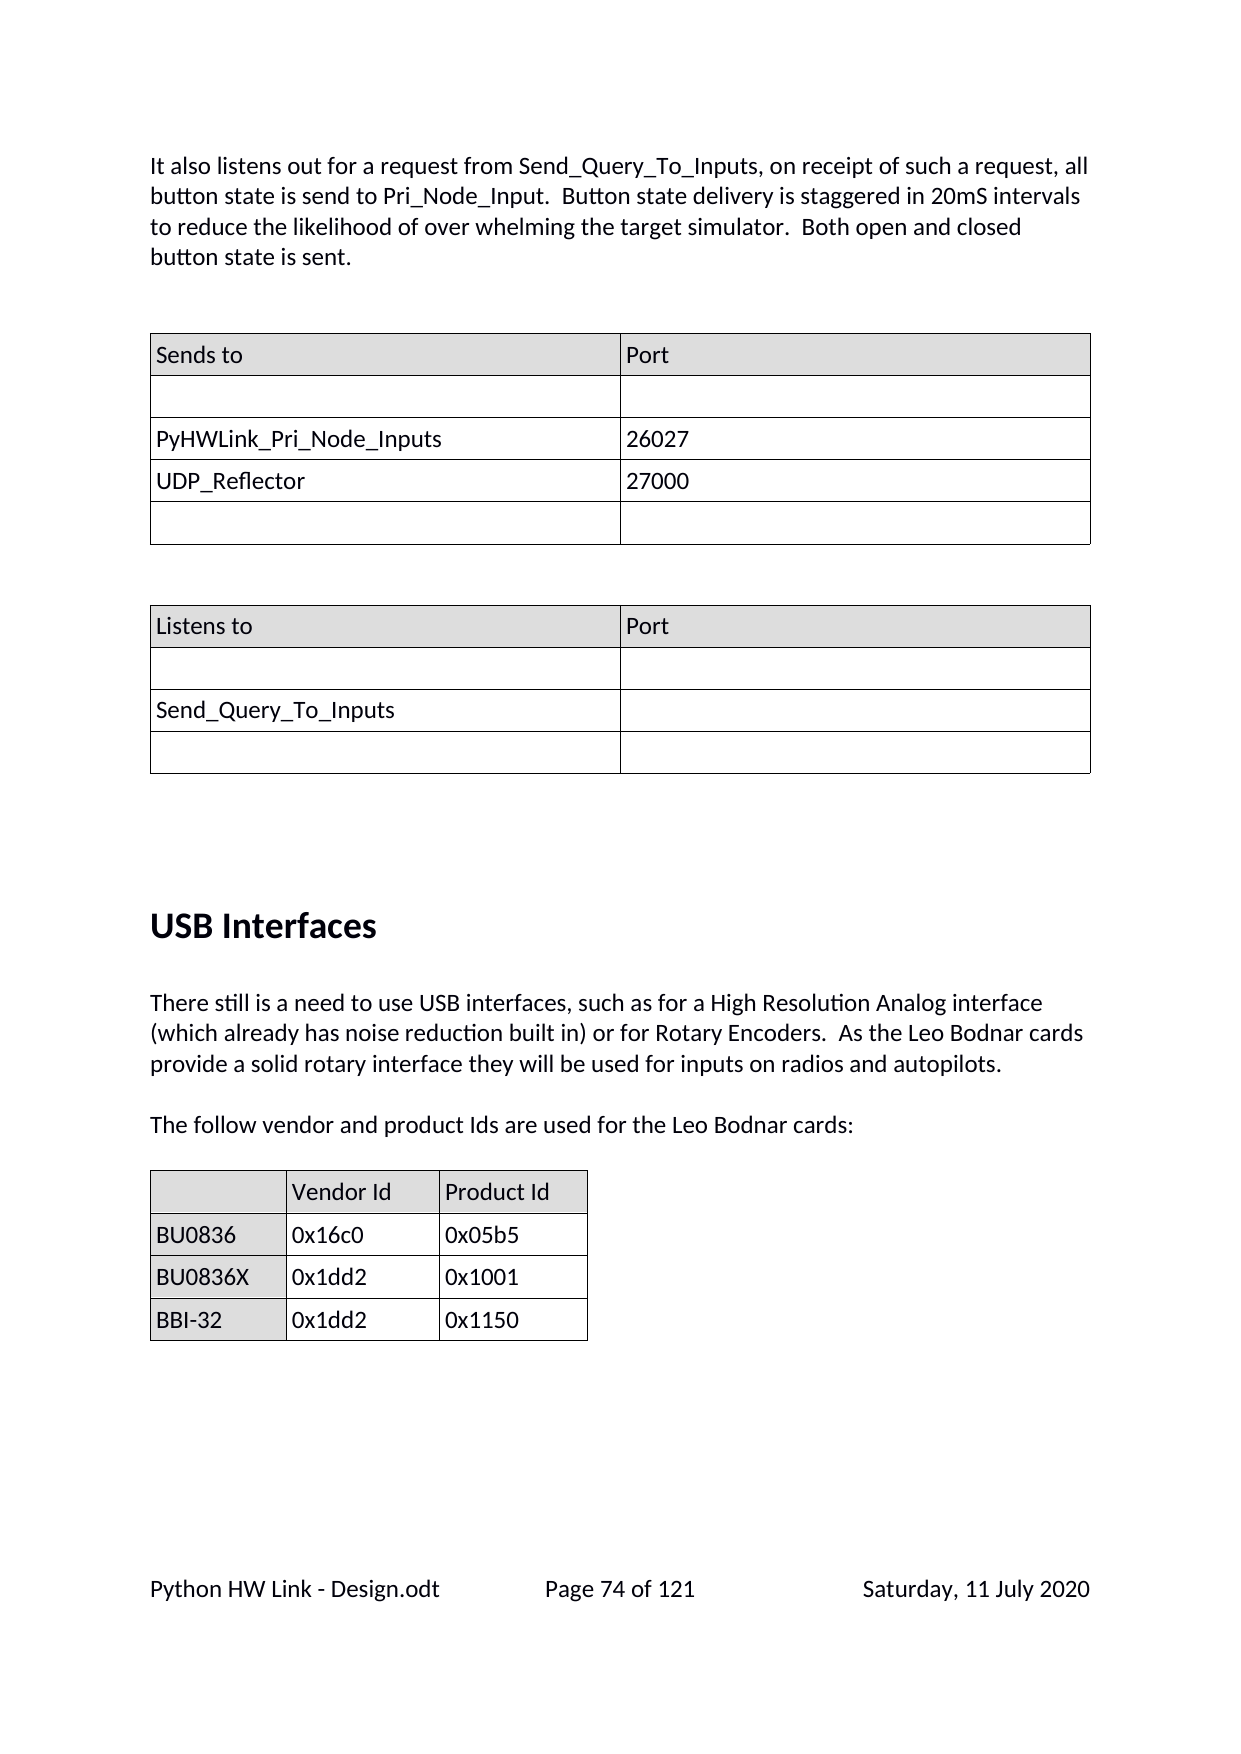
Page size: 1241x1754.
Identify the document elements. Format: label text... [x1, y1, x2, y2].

table_cell [621, 732, 1090, 773]
text There still is a need to use USB interfaces, such as for a High Resolution Analog interface (which already has noise reduction built in) or for Rotary Encoders. As the Leo Bodnar cards provide a solid rotary interface they will be used for inputs on radios and autopilots. [150, 987, 1090, 1078]
table_cell 0x1150 [440, 1299, 587, 1340]
table_cell PyHWLink_Pri_Node_Inputs [151, 418, 620, 459]
text The follow vendor and product Ids are used for the Leo Bodnar cards: [150, 1109, 1090, 1139]
table_cell [621, 502, 1090, 543]
table_header Port [621, 334, 1090, 375]
table_cell BBI-32 [151, 1299, 286, 1340]
table_header Port [621, 606, 1090, 647]
table_header Listens to [151, 606, 620, 647]
table_cell 0x16c0 [287, 1214, 439, 1255]
table_cell UDP_Reflector [151, 460, 620, 501]
table_cell Send_Query_To_Inputs [151, 690, 620, 731]
subtitle USB Interfaces [150, 902, 1090, 948]
table_cell BU0836X [151, 1256, 286, 1297]
table_cell [151, 648, 620, 689]
table_header [151, 1171, 286, 1212]
table_cell [621, 376, 1090, 417]
table_cell [151, 732, 620, 773]
table_cell [151, 502, 620, 543]
table_cell 0x1dd2 [287, 1299, 439, 1340]
table_cell 0x1dd2 [287, 1256, 439, 1297]
table_cell 0x1001 [440, 1256, 587, 1297]
table_cell BU0836 [151, 1214, 286, 1255]
table_header Product Id [440, 1171, 587, 1212]
table_cell [621, 648, 1090, 689]
table_cell 0x05b5 [440, 1214, 587, 1255]
text It also listens out for a request from Send_Query_To_Inputs, on receipt of such a request, all button state is send to Pri_Node_Input. Button state delivery is staggered in 20mS intervals to reduce the likelihood of over whelming the target simulator. Both open and closed button state is sent. [150, 150, 1090, 272]
table_cell [151, 376, 620, 417]
table_header Sends to [151, 334, 620, 375]
table_cell 27000 [621, 460, 1090, 501]
table_cell 26027 [621, 418, 1090, 459]
table_cell [621, 690, 1090, 731]
table_header Vendor Id [287, 1171, 439, 1212]
